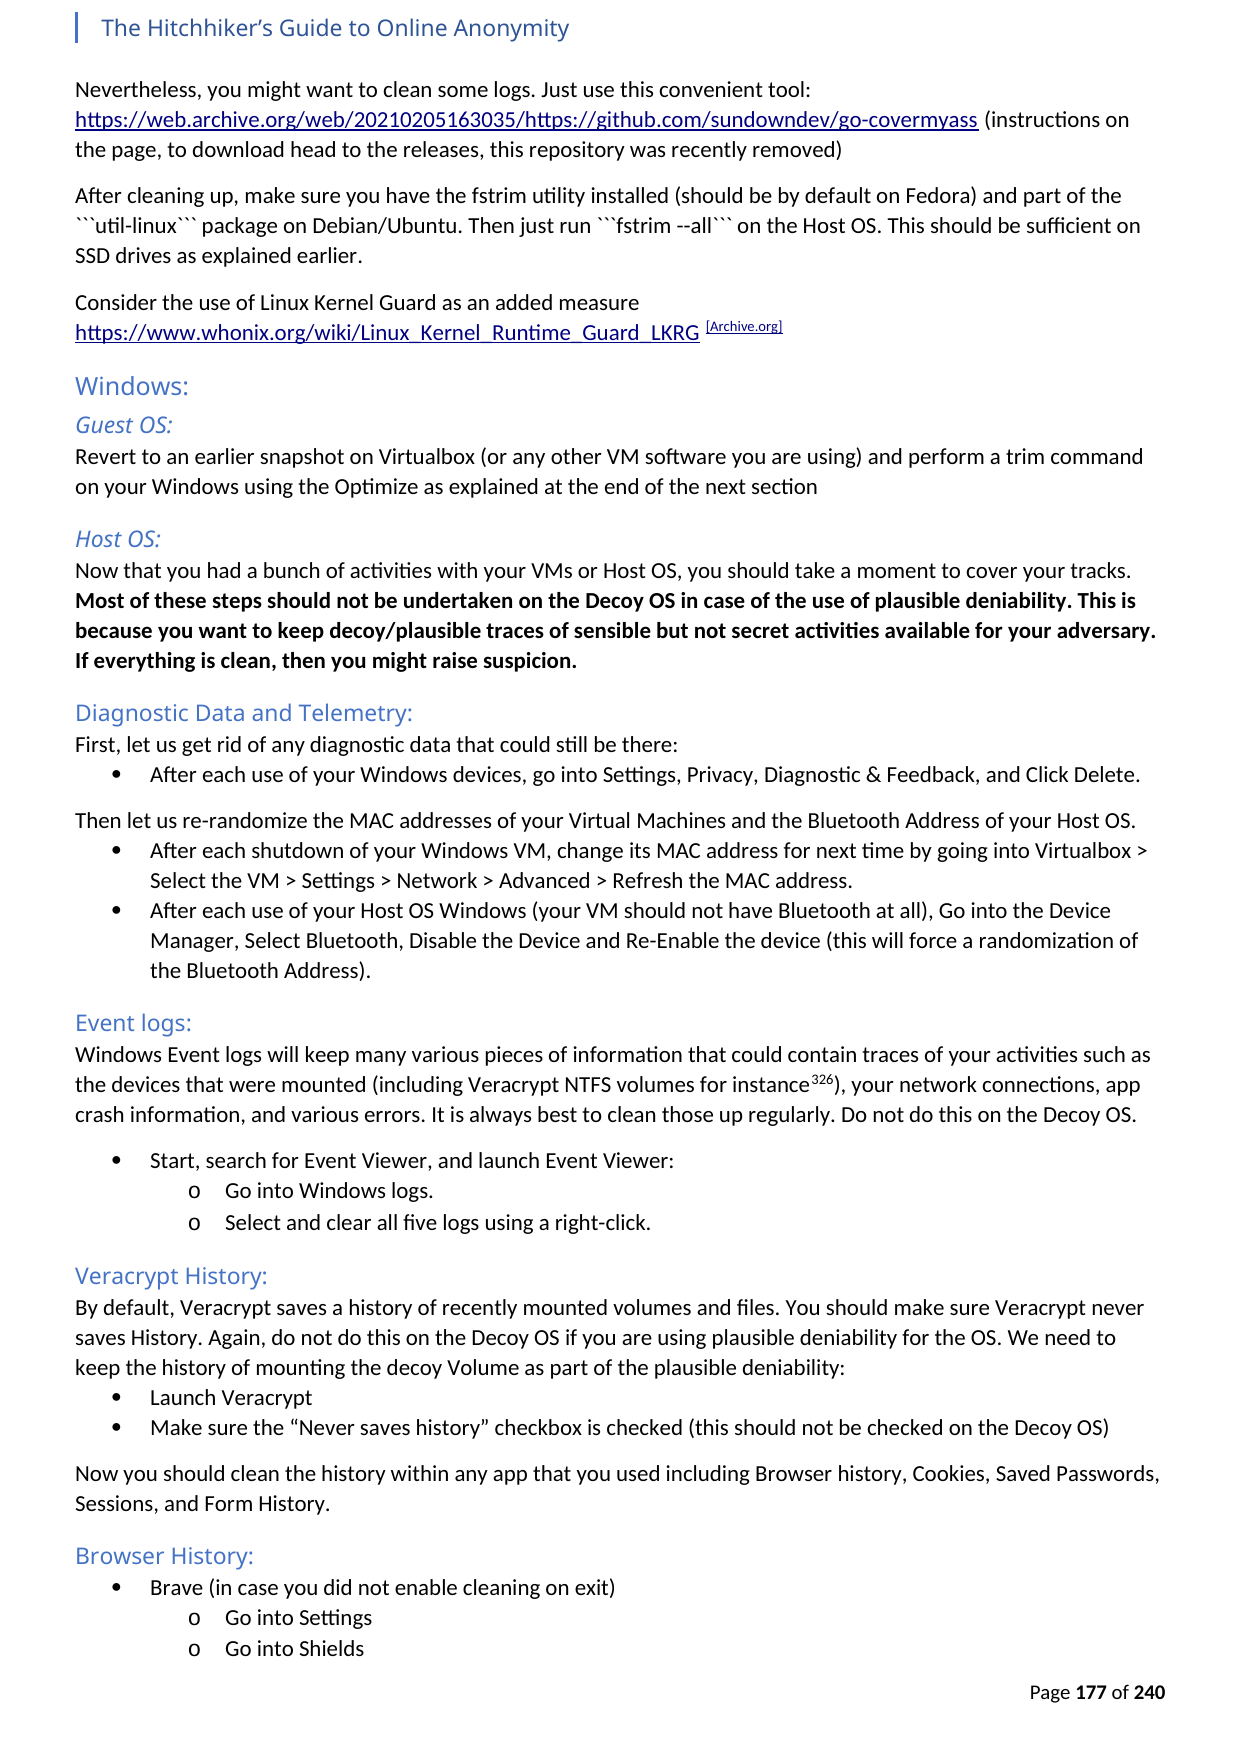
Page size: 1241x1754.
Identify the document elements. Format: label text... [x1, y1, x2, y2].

subtitle Host OS: [75, 523, 1165, 554]
text Now that you had a bunch of activities with your VMs or Host OS, you should take a moment to cover your tracks. Most of these steps should not be undertaken on the Decoy OS in case of the use of plausible deniability. This is because you want to keep decoy/plausible traces of sensible but not secret activities available for your adversary. If everything is clean, then you might raise suspicion. [75, 556, 1165, 674]
text Now you should clean the history within any app that you used including Browser history, Cookies, Saved Passwords, Sessions, and Form History. [75, 1459, 1165, 1517]
list Brave (in case you did not enable cleaning on exit) [112, 1573, 1165, 1601]
list Go into Shields [187, 1634, 1165, 1663]
list Select and clear all five logs using a right-click. [187, 1208, 1165, 1237]
list After each use of your Windows devices, go into Settings, Privacy, Diagnostic & Feedback, and Click Delete. [112, 760, 1165, 788]
text First, let us get rid of any diagnostic data that could still be there: [75, 730, 1165, 758]
subtitle Browser History: [75, 1540, 1165, 1571]
text Windows Event logs will keep many various pieces of information that could contain traces of your activities such as the devices that were mounted (including Veracrypt NTFS volumes for instance326), your network connections, app crash information, and various errors. It is always best to clean those up regularly. Do not do this on the Decoy OS. [75, 1040, 1165, 1128]
list After each shutdown of your Windows VM, change its MAC address for next time by going into Virtualbox > Select the VM > Settings > Network > Advanced > Refresh the MAC address. [112, 837, 1165, 894]
text By default, Veracrypt saves a history of recently mounted volumes and files. You should make sure Veracrypt never saves History. Again, do not do this on the Decoy OS if you are using plausible deniability for the OS. We need to keep the history of mounting the decoy Volume as part of the plausible deniability: [75, 1293, 1165, 1381]
text Nevertheless, you might want to clean some logs. Just use this convenient tool: https://web.archive.org/web/20210205163035/https://github.com/sundowndev/go-covermyass (instructions on the page, to download head to the releases, this repository was recently removed) [75, 75, 1165, 163]
subtitle Windows: [75, 368, 1165, 402]
list Make sure the “Never saves history” checkbox is checked (this should not be checked on the Decoy OS) [112, 1413, 1165, 1441]
list Launch Veracrypt [112, 1383, 1165, 1411]
subtitle Event logs: [75, 1007, 1165, 1038]
subtitle Veracrypt History: [75, 1260, 1165, 1291]
list Go into Settings [187, 1603, 1165, 1632]
text Consider the use of Linux Kernel Guard as an added measure https://www.whonix.org/wiki/Linux_Kernel_Runtime_Guard_LKRG [Archive.org] [75, 288, 1165, 346]
text After cleaning up, make sure you have the fstrim utility installed (should be by default on Fedora) and part of the ```util-linux``` package on Debian/Ubuntu. Then just run ```fstrim --all``` on the Host OS. This should be sufficient on SSD drives as explained earlier. [75, 181, 1165, 269]
list Start, search for Event Viewer, and launch Event Viewer: [112, 1147, 1165, 1175]
list After each use of your Host OS Windows (your VM should not have Bluetooth at all), Go into the Device Manager, Select Bluetooth, Disable the Device and Re-Enable the device (this will force a randomization of the Bluetooth Address). [112, 896, 1165, 984]
list Go into Windows logs. [187, 1177, 1165, 1206]
subtitle Diagnostic Data and Telemetry: [75, 697, 1165, 728]
text Revert to an earlier snapshot on Virtualbox (or any other VM software you are using) and perform a trim command on your Windows using the Optimize as explained at the end of the next section [75, 442, 1165, 500]
text Then let us re-randomize the MAC addresses of your Virtual Machines and the Bluetooth Address of your Host OS. [75, 807, 1165, 835]
subtitle Guest OS: [75, 409, 1165, 440]
